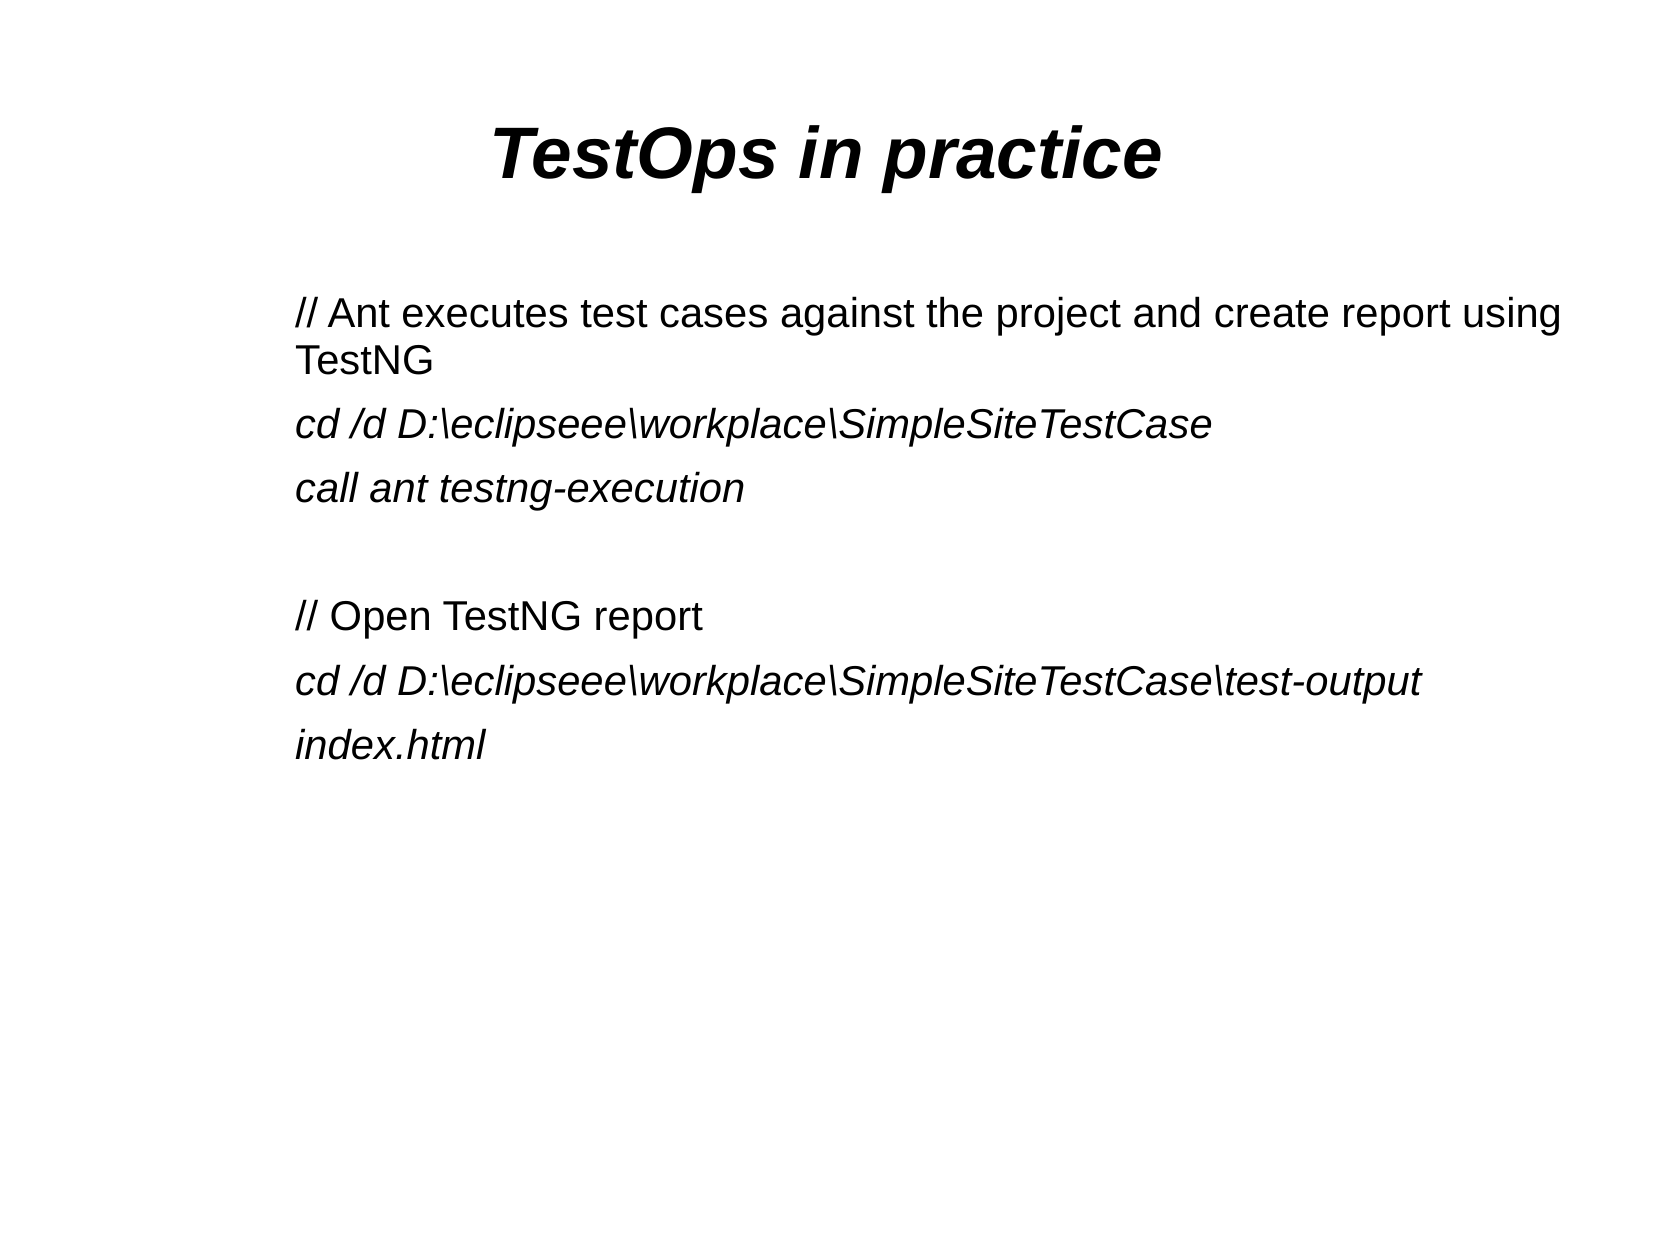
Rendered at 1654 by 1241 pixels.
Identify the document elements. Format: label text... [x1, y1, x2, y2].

list // Ant executes test cases against the project and create report using TestNG cd /d D:\eclipseee\workplace\SimpleSiteTestCase call ant testng-execution // Open TestNG report cd /d D:\eclipseee\workplace\SimpleSiteTestCase\test-output index.html [82, 290, 1571, 1241]
title TestOps in practice [82, 49, 1571, 257]
